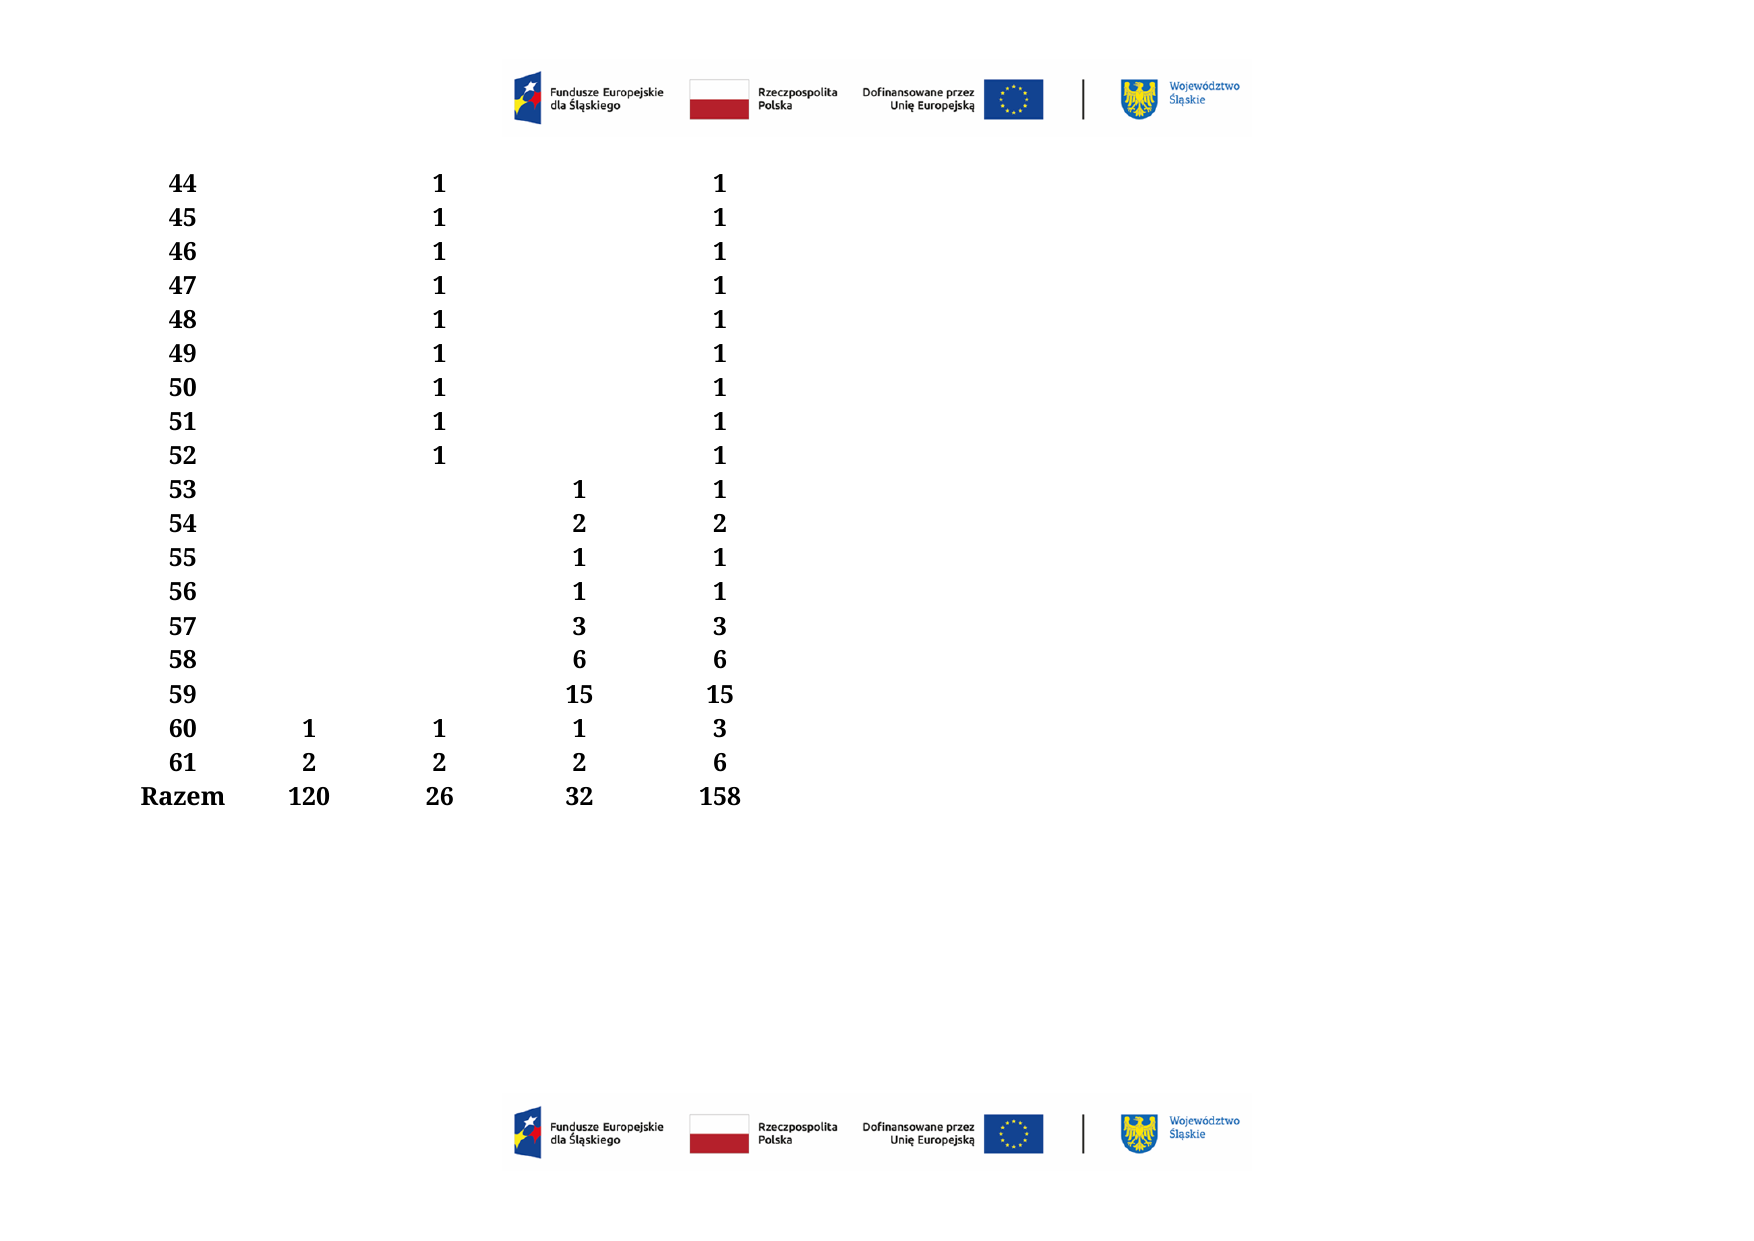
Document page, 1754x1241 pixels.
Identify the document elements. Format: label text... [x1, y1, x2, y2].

table_cell 1 [649, 234, 791, 267]
table_cell 2 [370, 744, 509, 778]
table_cell [509, 268, 649, 302]
table_cell [370, 574, 509, 608]
table_cell 1 [370, 336, 509, 370]
table_cell 57 [117, 608, 248, 642]
picture [502, 1093, 1252, 1171]
table_cell 2 [649, 506, 791, 540]
table_cell Razem [117, 779, 248, 812]
table_cell 50 [117, 370, 248, 404]
table_cell 1 [649, 199, 791, 233]
table_cell [248, 642, 369, 676]
table_cell [248, 608, 369, 642]
table_cell [509, 336, 649, 370]
table_cell 49 [117, 336, 248, 370]
table_cell 52 [117, 438, 248, 472]
table_cell 15 [649, 676, 791, 710]
table_cell 1 [649, 540, 791, 574]
table_cell 3 [509, 608, 649, 642]
table_cell 26 [370, 779, 509, 812]
table_cell [370, 676, 509, 710]
table_cell 47 [117, 268, 248, 302]
picture [502, 59, 1252, 137]
table_cell 2 [509, 744, 649, 778]
table_cell [248, 268, 369, 302]
table_cell 1 [370, 370, 509, 404]
table_cell 3 [649, 608, 791, 642]
table_cell [370, 472, 509, 506]
table_cell 45 [117, 199, 248, 233]
table_cell 59 [117, 676, 248, 710]
table_cell 2 [509, 506, 649, 540]
table_cell 58 [117, 642, 248, 676]
table_cell 1 [370, 234, 509, 267]
table_cell [248, 336, 369, 370]
table_cell 1 [509, 472, 649, 506]
table_cell 54 [117, 506, 248, 540]
table_cell [370, 642, 509, 676]
table_cell 6 [509, 642, 649, 676]
table_cell 120 [248, 779, 369, 812]
table_cell [248, 438, 369, 472]
table_cell [509, 302, 649, 336]
table_cell [370, 608, 509, 642]
table_cell 1 [649, 472, 791, 506]
table_cell 1 [649, 574, 791, 608]
table_cell 1 [370, 165, 509, 199]
table_cell [509, 404, 649, 438]
table_cell 1 [370, 199, 509, 233]
table_cell 60 [117, 710, 248, 744]
table_cell 56 [117, 574, 248, 608]
table_cell 1 [370, 302, 509, 336]
table_cell [509, 234, 649, 267]
table_cell [248, 199, 369, 233]
table_cell [248, 574, 369, 608]
table_cell 48 [117, 302, 248, 336]
table_cell [509, 199, 649, 233]
table_cell [509, 165, 649, 199]
table_cell [509, 370, 649, 404]
table_cell 53 [117, 472, 248, 506]
table_cell [370, 540, 509, 574]
table_cell 1 [649, 268, 791, 302]
table_cell 3 [649, 710, 791, 744]
table_cell [248, 472, 369, 506]
table_cell [248, 302, 369, 336]
table_cell 1 [649, 336, 791, 370]
table_cell [248, 506, 369, 540]
table_cell 1 [649, 404, 791, 438]
table_cell 1 [248, 710, 369, 744]
table_cell 1 [649, 370, 791, 404]
table_cell [248, 676, 369, 710]
table_cell 6 [649, 642, 791, 676]
table_cell 44 [117, 165, 248, 199]
table_cell [248, 370, 369, 404]
table_cell 1 [370, 710, 509, 744]
table_cell 158 [649, 779, 791, 812]
table_cell [248, 234, 369, 267]
table_cell 1 [509, 574, 649, 608]
table_cell 1 [649, 438, 791, 472]
table_cell [248, 540, 369, 574]
table_cell 55 [117, 540, 248, 574]
table_cell 51 [117, 404, 248, 438]
table_cell [509, 438, 649, 472]
table_cell 1 [649, 302, 791, 336]
table_cell 2 [248, 744, 369, 778]
table_cell 1 [649, 165, 791, 199]
table_cell [370, 506, 509, 540]
table_cell 1 [370, 268, 509, 302]
table_cell [248, 404, 369, 438]
table_cell 1 [370, 438, 509, 472]
table_cell 1 [509, 540, 649, 574]
table_cell 1 [509, 710, 649, 744]
table_cell 6 [649, 744, 791, 778]
table_cell 32 [509, 779, 649, 812]
table_cell 1 [370, 404, 509, 438]
table_cell 61 [117, 744, 248, 778]
table_cell [248, 165, 369, 199]
table_cell 15 [509, 676, 649, 710]
table_cell 46 [117, 234, 248, 267]
